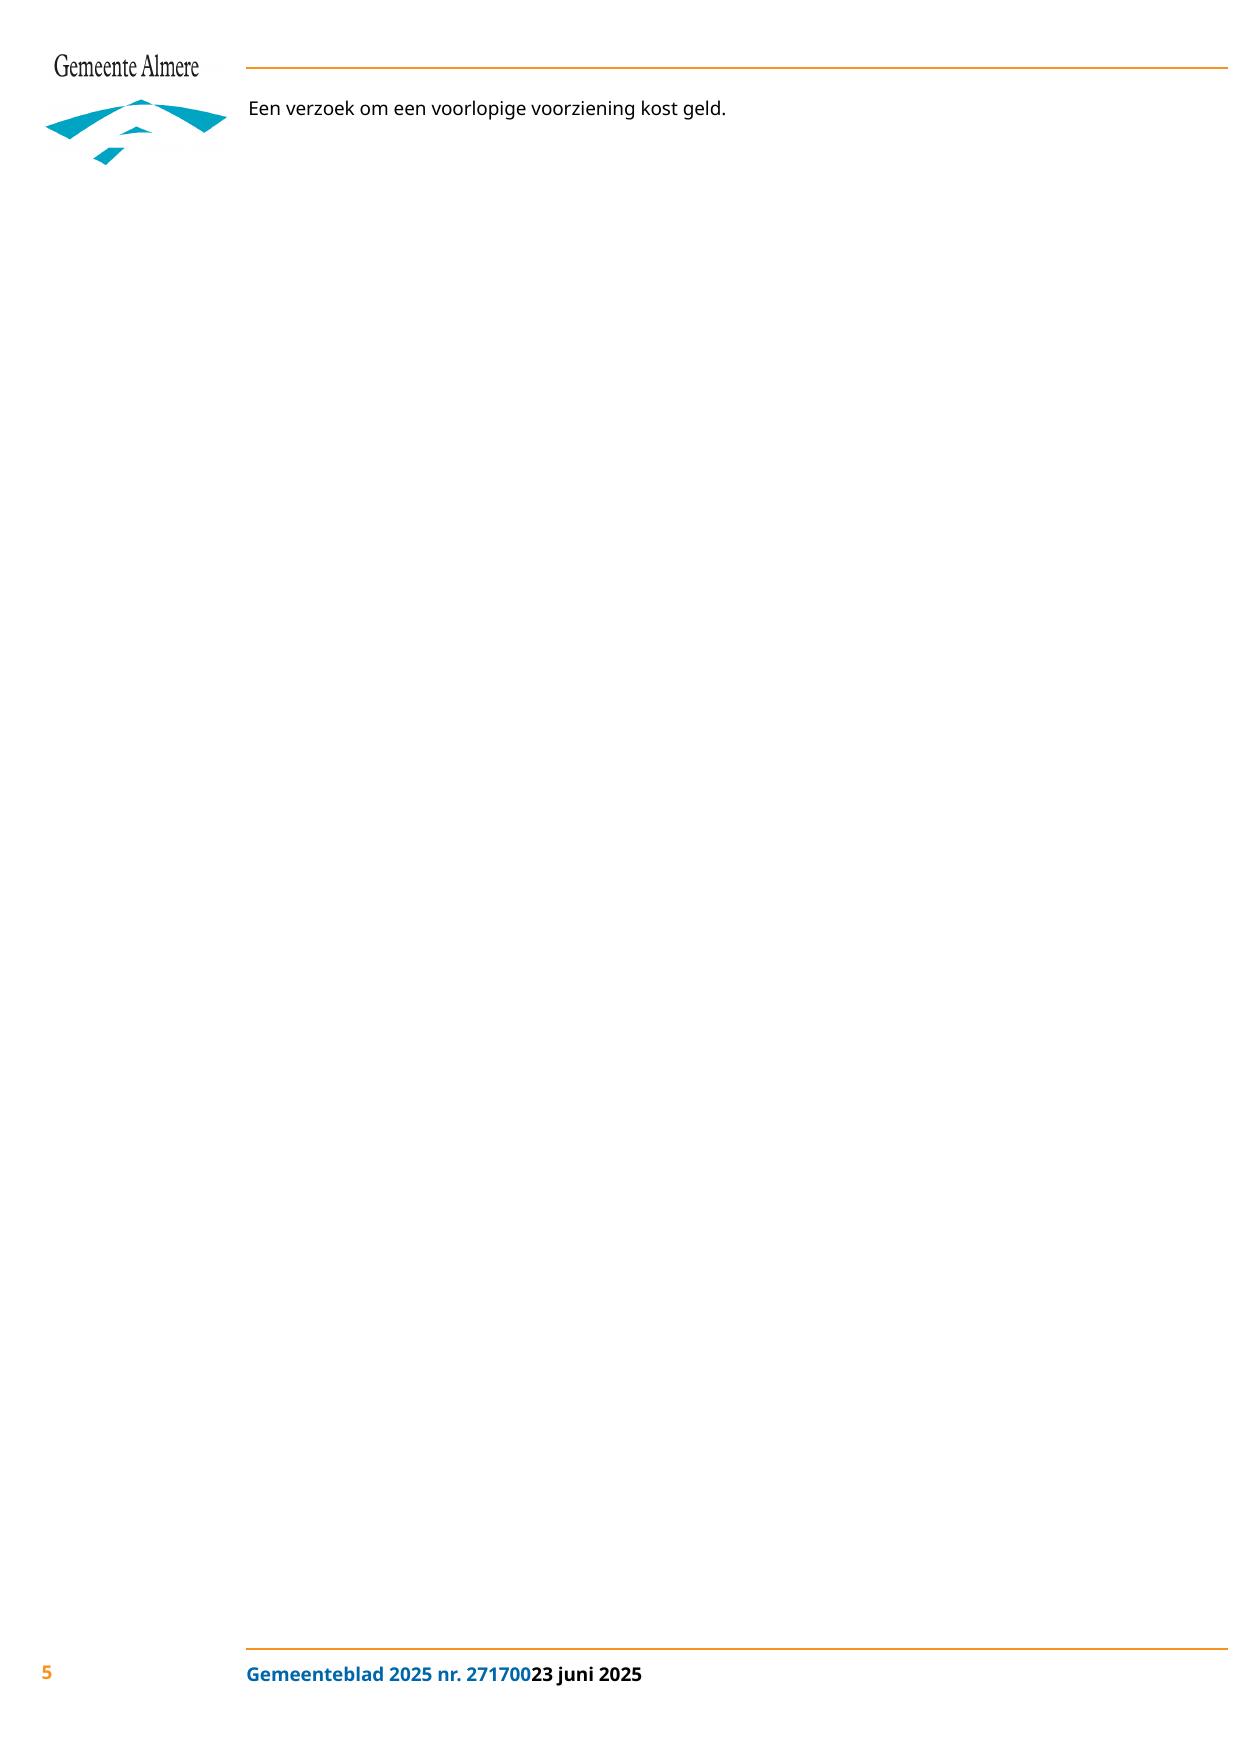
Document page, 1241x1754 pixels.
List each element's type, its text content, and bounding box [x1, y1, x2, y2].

picture [41, 47, 231, 172]
text Een verzoek om een voorlopige voorziening kost geld. [248, 95, 1152, 121]
